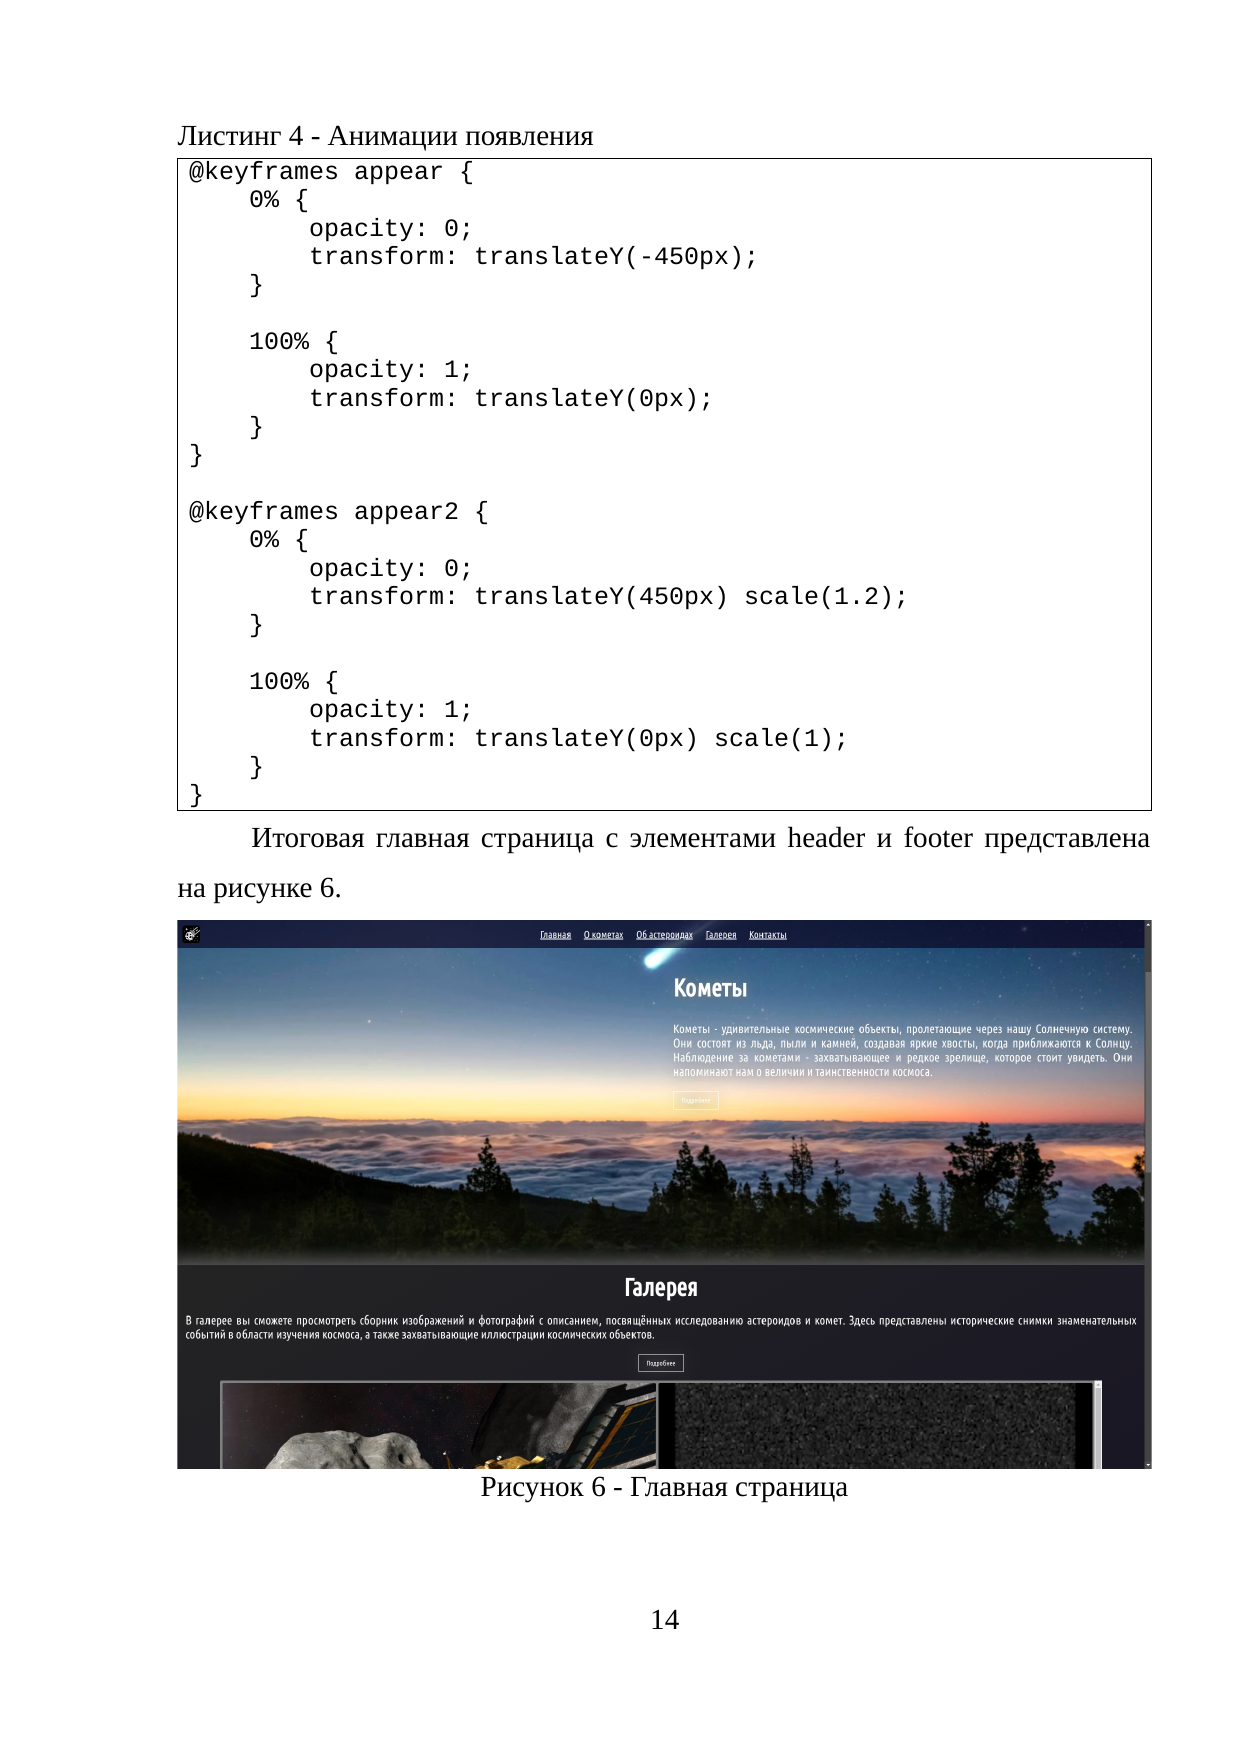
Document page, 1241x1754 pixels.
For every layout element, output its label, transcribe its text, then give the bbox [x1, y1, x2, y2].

text Итоговая главная страница с элементами header и footer представлена на рисунке 6. [177, 820, 1152, 904]
picture [177, 920, 1152, 1469]
table_header @keyframes appear { 0% { opacity: 0; transform: translateY(-450px); } 100% { opacity: 1; transform: translateY(0px); } } @keyframes appear2 { 0% { opacity: 0; transform: translateY(450px) scale(1.2); } 100% { opacity: 1; transform: translateY(0px) scale(1); } } [178, 159, 1151, 810]
text Рисунок 6 - Главная страница [177, 1469, 1152, 1502]
text Листинг 4 - Анимации появления [177, 118, 1152, 152]
